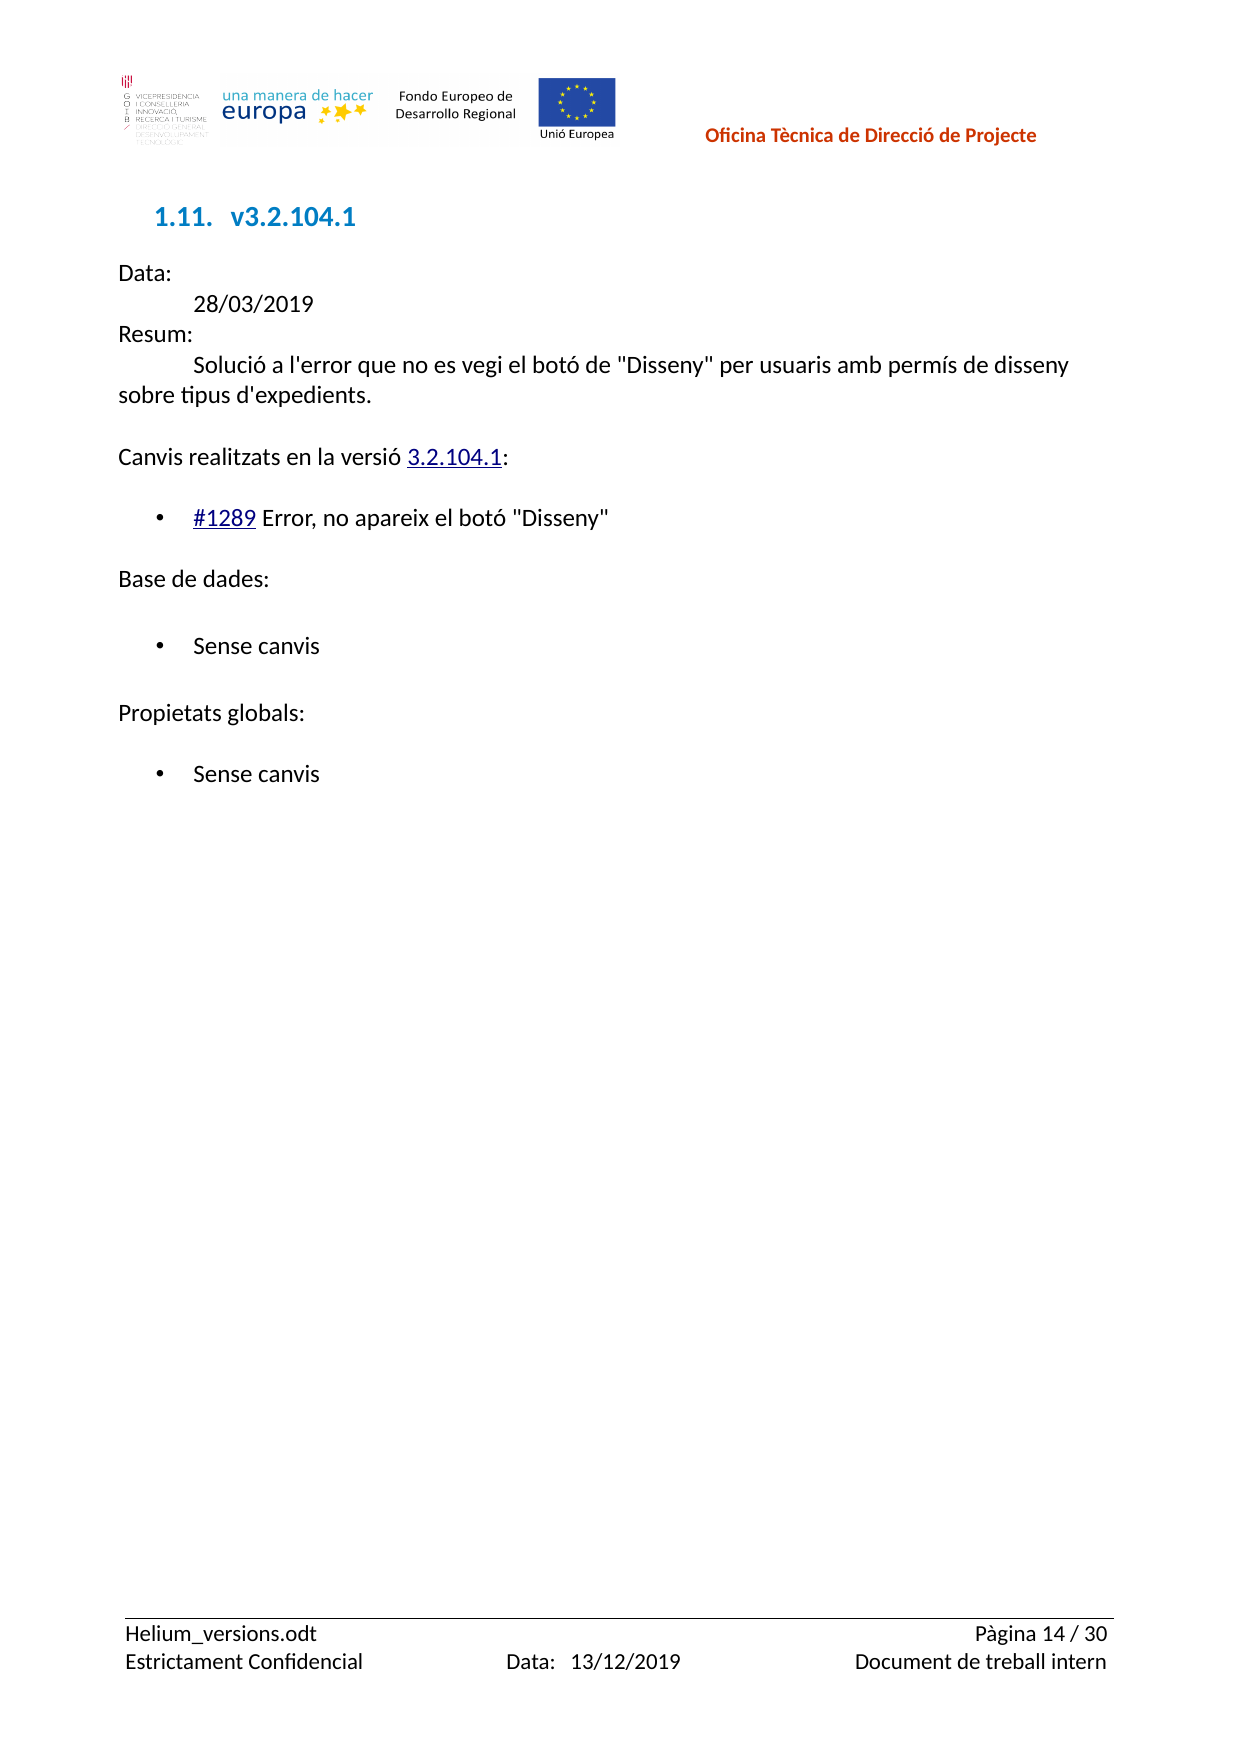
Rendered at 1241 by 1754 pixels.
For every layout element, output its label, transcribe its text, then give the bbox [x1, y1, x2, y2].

text Data: [118, 258, 1122, 288]
text Canvis realitzats en la versió 3.2.104.1: [118, 441, 1122, 471]
list #1289 Error, no apareix el botó "Disseny" [156, 502, 1122, 532]
text Base de dades: [118, 563, 1122, 593]
text Solució a l'error que no es vegi el botó de "Disseny" per usuaris amb permís de disseny sobre tipus d'expedients. [118, 349, 1122, 410]
subtitle v3.2.104.1 [153, 198, 1122, 234]
picture [219, 73, 621, 147]
text 28/03/2019 [118, 288, 1122, 319]
text Propietats globals: [118, 697, 1122, 727]
text Resum: [118, 319, 1122, 349]
picture [118, 73, 213, 147]
list Sense canvis [156, 630, 1122, 660]
list Sense canvis [156, 758, 1122, 788]
